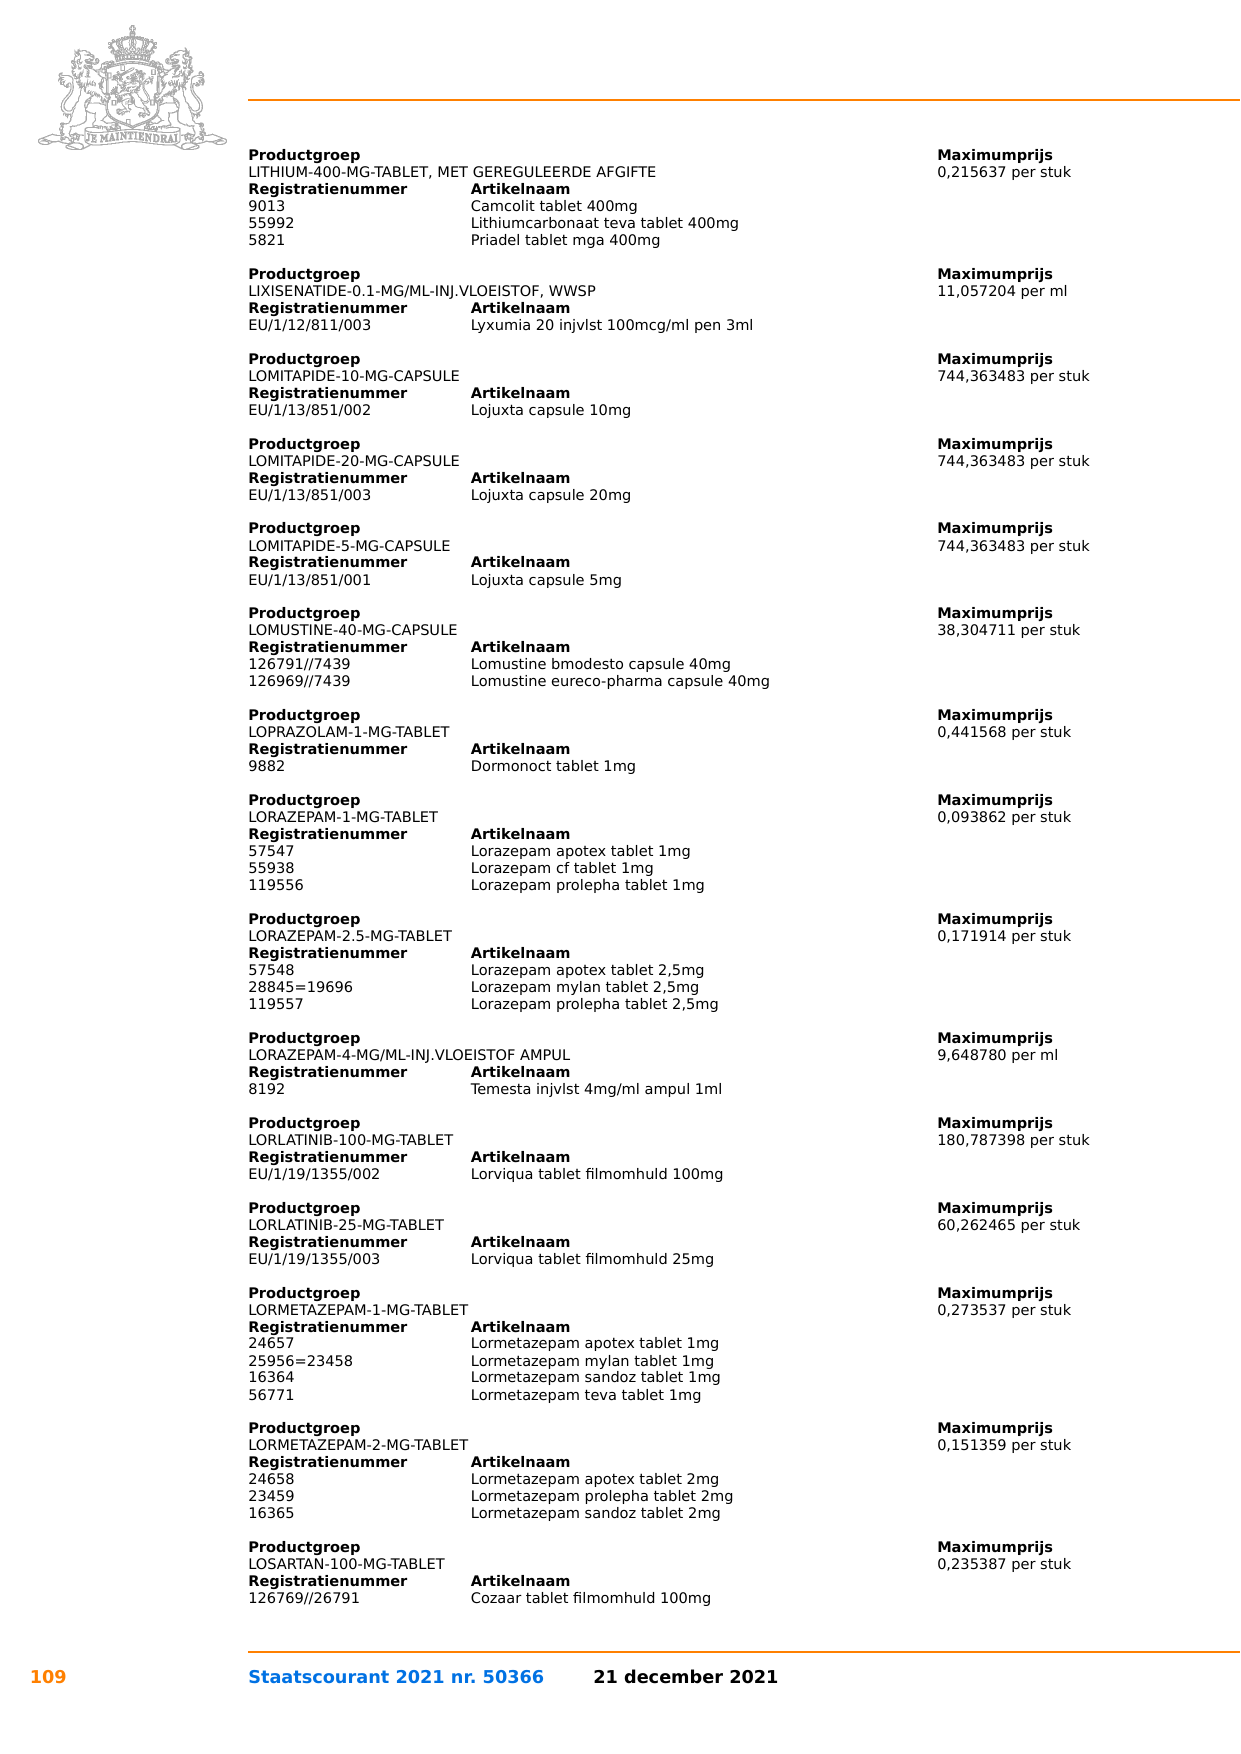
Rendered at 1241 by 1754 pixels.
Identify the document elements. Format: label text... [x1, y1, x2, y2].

table_cell Lormetazepam apotex tablet 2mg [465, 1471, 1163, 1488]
table_cell Maximumprijs [931, 911, 1163, 928]
table_cell LITHIUM-400-MG-TABLET, MET GEREGULEERDE AFGIFTE [248, 164, 931, 181]
table_cell Productgroep [248, 266, 464, 283]
table_cell 0,171914 per stuk [931, 928, 1163, 945]
table_cell [931, 741, 1163, 758]
table_cell LORMETAZEPAM-1-MG-TABLET [248, 1301, 931, 1318]
table_cell [931, 1454, 1163, 1471]
table_cell [465, 1200, 931, 1217]
table_cell Registratienummer [248, 1319, 464, 1335]
table_cell Lorazepam cf tablet 1mg [465, 860, 1163, 877]
table_cell Lorazepam mylan tablet 2,5mg [465, 979, 1163, 996]
table_cell 0,441568 per stuk [931, 724, 1163, 741]
table_cell Registratienummer [248, 826, 464, 843]
table_cell Productgroep [248, 147, 464, 164]
table_cell [248, 690, 1163, 707]
table_cell Registratienummer [248, 1454, 464, 1471]
table_cell Productgroep [248, 605, 464, 622]
table_cell 0,093862 per stuk [931, 809, 1163, 826]
table_cell [931, 1234, 1163, 1251]
table_cell [248, 588, 1163, 605]
table_cell Maximumprijs [931, 436, 1163, 452]
table_cell [931, 1573, 1163, 1590]
table_cell [931, 945, 1163, 962]
table_cell [248, 1403, 1163, 1420]
table_cell Artikelnaam [465, 470, 931, 486]
table_cell Maximumprijs [931, 520, 1163, 537]
table_cell Camcolit tablet 400mg [465, 198, 1163, 215]
table_cell 57547 [248, 843, 464, 860]
table_cell Lojuxta capsule 20mg [465, 486, 1163, 503]
table_cell [248, 1522, 1163, 1539]
table_cell Maximumprijs [931, 605, 1163, 622]
table_cell Registratienummer [248, 470, 464, 486]
table_cell Lojuxta capsule 5mg [465, 571, 1163, 588]
table_cell Registratienummer [248, 1573, 464, 1590]
table_cell Cozaar tablet filmomhuld 100mg [465, 1590, 1163, 1607]
table_cell LORLATINIB-25-MG-TABLET [248, 1217, 931, 1233]
table_cell 24658 [248, 1471, 464, 1488]
table_cell Maximumprijs [931, 1539, 1163, 1556]
table_cell Maximumprijs [931, 792, 1163, 809]
table_cell 60,262465 per stuk [931, 1217, 1163, 1233]
table_cell 9013 [248, 198, 464, 215]
table_cell Productgroep [248, 1285, 464, 1301]
table_cell Maximumprijs [931, 1030, 1163, 1047]
table_cell Lorazepam apotex tablet 1mg [465, 843, 1163, 860]
table_cell [248, 894, 1163, 911]
table_cell [465, 1285, 931, 1301]
table_cell Artikelnaam [465, 554, 931, 571]
table_cell [931, 1064, 1163, 1081]
table_cell 180,787398 per stuk [931, 1132, 1163, 1149]
table_cell Registratienummer [248, 300, 464, 317]
table_cell [931, 826, 1163, 843]
table_cell Artikelnaam [465, 741, 931, 758]
table_cell [248, 1183, 1163, 1199]
table_cell Lojuxta capsule 10mg [465, 402, 1163, 418]
table_cell EU/1/13/851/001 [248, 571, 464, 588]
table_cell [931, 181, 1163, 198]
picture [38, 25, 227, 150]
table_cell [248, 419, 1163, 436]
table_cell 744,363483 per stuk [931, 368, 1163, 384]
table_cell [248, 1013, 1163, 1030]
table_cell Artikelnaam [465, 1454, 931, 1471]
table_cell Artikelnaam [465, 826, 931, 843]
table_cell [248, 334, 1163, 351]
table_cell LORAZEPAM-4-MG/ML-INJ.VLOEISTOF AMPUL [248, 1047, 931, 1064]
table_cell Lormetazepam prolepha tablet 2mg [465, 1488, 1163, 1505]
table_cell Lorviqua tablet filmomhuld 100mg [465, 1166, 1163, 1183]
table_cell Lyxumia 20 injvlst 100mcg/ml pen 3ml [465, 317, 1163, 334]
table_cell EU/1/13/851/002 [248, 402, 464, 418]
table_cell Lormetazepam apotex tablet 1mg [465, 1335, 1163, 1352]
table_cell Productgroep [248, 1030, 464, 1047]
table_cell [465, 792, 931, 809]
table_cell Lorazepam apotex tablet 2,5mg [465, 962, 1163, 979]
table_cell Registratienummer [248, 554, 464, 571]
table_cell 56771 [248, 1386, 464, 1403]
table_cell EU/1/12/811/003 [248, 317, 464, 334]
table_cell Maximumprijs [931, 1285, 1163, 1301]
table_cell Productgroep [248, 792, 464, 809]
table_cell Productgroep [248, 911, 464, 928]
table_cell Priadel tablet mga 400mg [465, 232, 1163, 249]
table_cell Maximumprijs [931, 351, 1163, 368]
table_cell Maximumprijs [931, 1420, 1163, 1437]
table_cell LIXISENATIDE-0.1-MG/ML-INJ.VLOEISTOF, WWSP [248, 283, 931, 300]
table_cell LOMITAPIDE-20-MG-CAPSULE [248, 453, 931, 469]
table_cell LORLATINIB-100-MG-TABLET [248, 1132, 931, 1149]
table_cell 9,648780 per ml [931, 1047, 1163, 1064]
table_cell 126769//26791 [248, 1590, 464, 1607]
table_cell Productgroep [248, 1115, 464, 1132]
table_cell Lormetazepam sandoz tablet 1mg [465, 1369, 1163, 1386]
table_cell LORAZEPAM-1-MG-TABLET [248, 809, 931, 826]
table_cell 25956=23458 [248, 1353, 464, 1369]
table_cell 119556 [248, 877, 464, 894]
table_cell Lormetazepam teva tablet 1mg [465, 1386, 1163, 1403]
table_cell 9882 [248, 758, 464, 775]
table_cell Lomustine bmodesto capsule 40mg [465, 656, 1163, 673]
table_cell [248, 249, 1163, 266]
table_cell Dormonoct tablet 1mg [465, 758, 1163, 775]
table_cell Artikelnaam [465, 385, 931, 402]
table_cell [931, 639, 1163, 656]
table_cell 8192 [248, 1081, 464, 1098]
table_cell [931, 554, 1163, 571]
table_cell EU/1/13/851/003 [248, 486, 464, 503]
table_cell Artikelnaam [465, 1234, 931, 1251]
table_cell Productgroep [248, 436, 464, 452]
table_cell [931, 1319, 1163, 1335]
table_cell Artikelnaam [465, 300, 931, 317]
table_cell Registratienummer [248, 945, 464, 962]
table_cell 57548 [248, 962, 464, 979]
table_cell 28845=19696 [248, 979, 464, 996]
table_cell [465, 1420, 931, 1437]
table_cell EU/1/19/1355/002 [248, 1166, 464, 1183]
table_cell Productgroep [248, 351, 464, 368]
table_cell Registratienummer [248, 639, 464, 656]
table_cell [465, 436, 931, 452]
table_cell [465, 707, 931, 724]
table_cell EU/1/19/1355/003 [248, 1251, 464, 1267]
table_cell Productgroep [248, 1200, 464, 1217]
table_cell Artikelnaam [465, 1573, 931, 1590]
table_cell LORMETAZEPAM-2-MG-TABLET [248, 1437, 931, 1454]
table_cell LOSARTAN-100-MG-TABLET [248, 1556, 931, 1573]
table_cell [248, 1098, 1163, 1115]
table_cell [931, 300, 1163, 317]
table_cell Lormetazepam sandoz tablet 2mg [465, 1505, 1163, 1522]
table_cell 55992 [248, 215, 464, 232]
table_cell Maximumprijs [931, 266, 1163, 283]
table_cell [248, 504, 1163, 520]
table_cell Registratienummer [248, 181, 464, 198]
table_cell 24657 [248, 1335, 464, 1352]
table_cell [931, 385, 1163, 402]
table_cell [931, 470, 1163, 486]
table_cell [465, 1115, 931, 1132]
table_cell 23459 [248, 1488, 464, 1505]
table_cell Lorviqua tablet filmomhuld 25mg [465, 1251, 1163, 1267]
table_cell Registratienummer [248, 1064, 464, 1081]
table_cell Artikelnaam [465, 1319, 931, 1335]
table_cell [465, 520, 931, 537]
table_cell 11,057204 per ml [931, 283, 1163, 300]
table_cell 744,363483 per stuk [931, 453, 1163, 469]
table_cell Productgroep [248, 707, 464, 724]
table_cell Maximumprijs [931, 707, 1163, 724]
table_cell Temesta injvlst 4mg/ml ampul 1ml [465, 1081, 1163, 1098]
table_cell LOPRAZOLAM-1-MG-TABLET [248, 724, 931, 741]
table_cell Lorazepam prolepha tablet 1mg [465, 877, 1163, 894]
table_cell Maximumprijs [931, 1115, 1163, 1132]
table_cell [465, 911, 931, 928]
table_cell Maximumprijs [931, 147, 1163, 164]
table_cell [248, 1268, 1163, 1284]
table_cell 126791//7439 [248, 656, 464, 673]
table_cell Registratienummer [248, 1149, 464, 1166]
table_cell LOMITAPIDE-10-MG-CAPSULE [248, 368, 931, 384]
table_cell [465, 605, 931, 622]
table_cell Artikelnaam [465, 1064, 931, 1081]
table_cell 38,304711 per stuk [931, 622, 1163, 639]
table_cell 0,215637 per stuk [931, 164, 1163, 181]
table_cell Lithiumcarbonaat teva tablet 400mg [465, 215, 1163, 232]
table_cell 0,235387 per stuk [931, 1556, 1163, 1573]
table_cell Productgroep [248, 1539, 464, 1556]
table_cell 16365 [248, 1505, 464, 1522]
table_cell Registratienummer [248, 741, 464, 758]
table_cell 16364 [248, 1369, 464, 1386]
table_cell 5821 [248, 232, 464, 249]
table_cell LOMITAPIDE-5-MG-CAPSULE [248, 538, 931, 554]
table_cell [465, 1539, 931, 1556]
table_cell 744,363483 per stuk [931, 538, 1163, 554]
table_cell Registratienummer [248, 1234, 464, 1251]
table_cell Artikelnaam [465, 1149, 931, 1166]
table_cell 0,273537 per stuk [931, 1301, 1163, 1318]
table_cell [465, 1030, 931, 1047]
table_cell Lormetazepam mylan tablet 1mg [465, 1353, 1163, 1369]
table_cell Maximumprijs [931, 1200, 1163, 1217]
table_cell Productgroep [248, 1420, 464, 1437]
table_cell Registratienummer [248, 385, 464, 402]
table_cell 119557 [248, 996, 464, 1013]
table_cell [931, 1149, 1163, 1166]
table_cell Artikelnaam [465, 181, 931, 198]
table_cell Artikelnaam [465, 945, 931, 962]
table_cell Artikelnaam [465, 639, 931, 656]
table_cell Lorazepam prolepha tablet 2,5mg [465, 996, 1163, 1013]
table_cell [465, 351, 931, 368]
table_cell 55938 [248, 860, 464, 877]
table_cell 0,151359 per stuk [931, 1437, 1163, 1454]
table_cell Lomustine eureco-pharma capsule 40mg [465, 673, 1163, 690]
table_cell [465, 266, 931, 283]
table_cell Productgroep [248, 520, 464, 537]
table_cell [465, 147, 931, 164]
table_cell LOMUSTINE-40-MG-CAPSULE [248, 622, 931, 639]
table_cell [248, 775, 1163, 792]
table_cell LORAZEPAM-2.5-MG-TABLET [248, 928, 931, 945]
table_cell [248, 130, 1163, 147]
table_cell 126969//7439 [248, 673, 464, 690]
